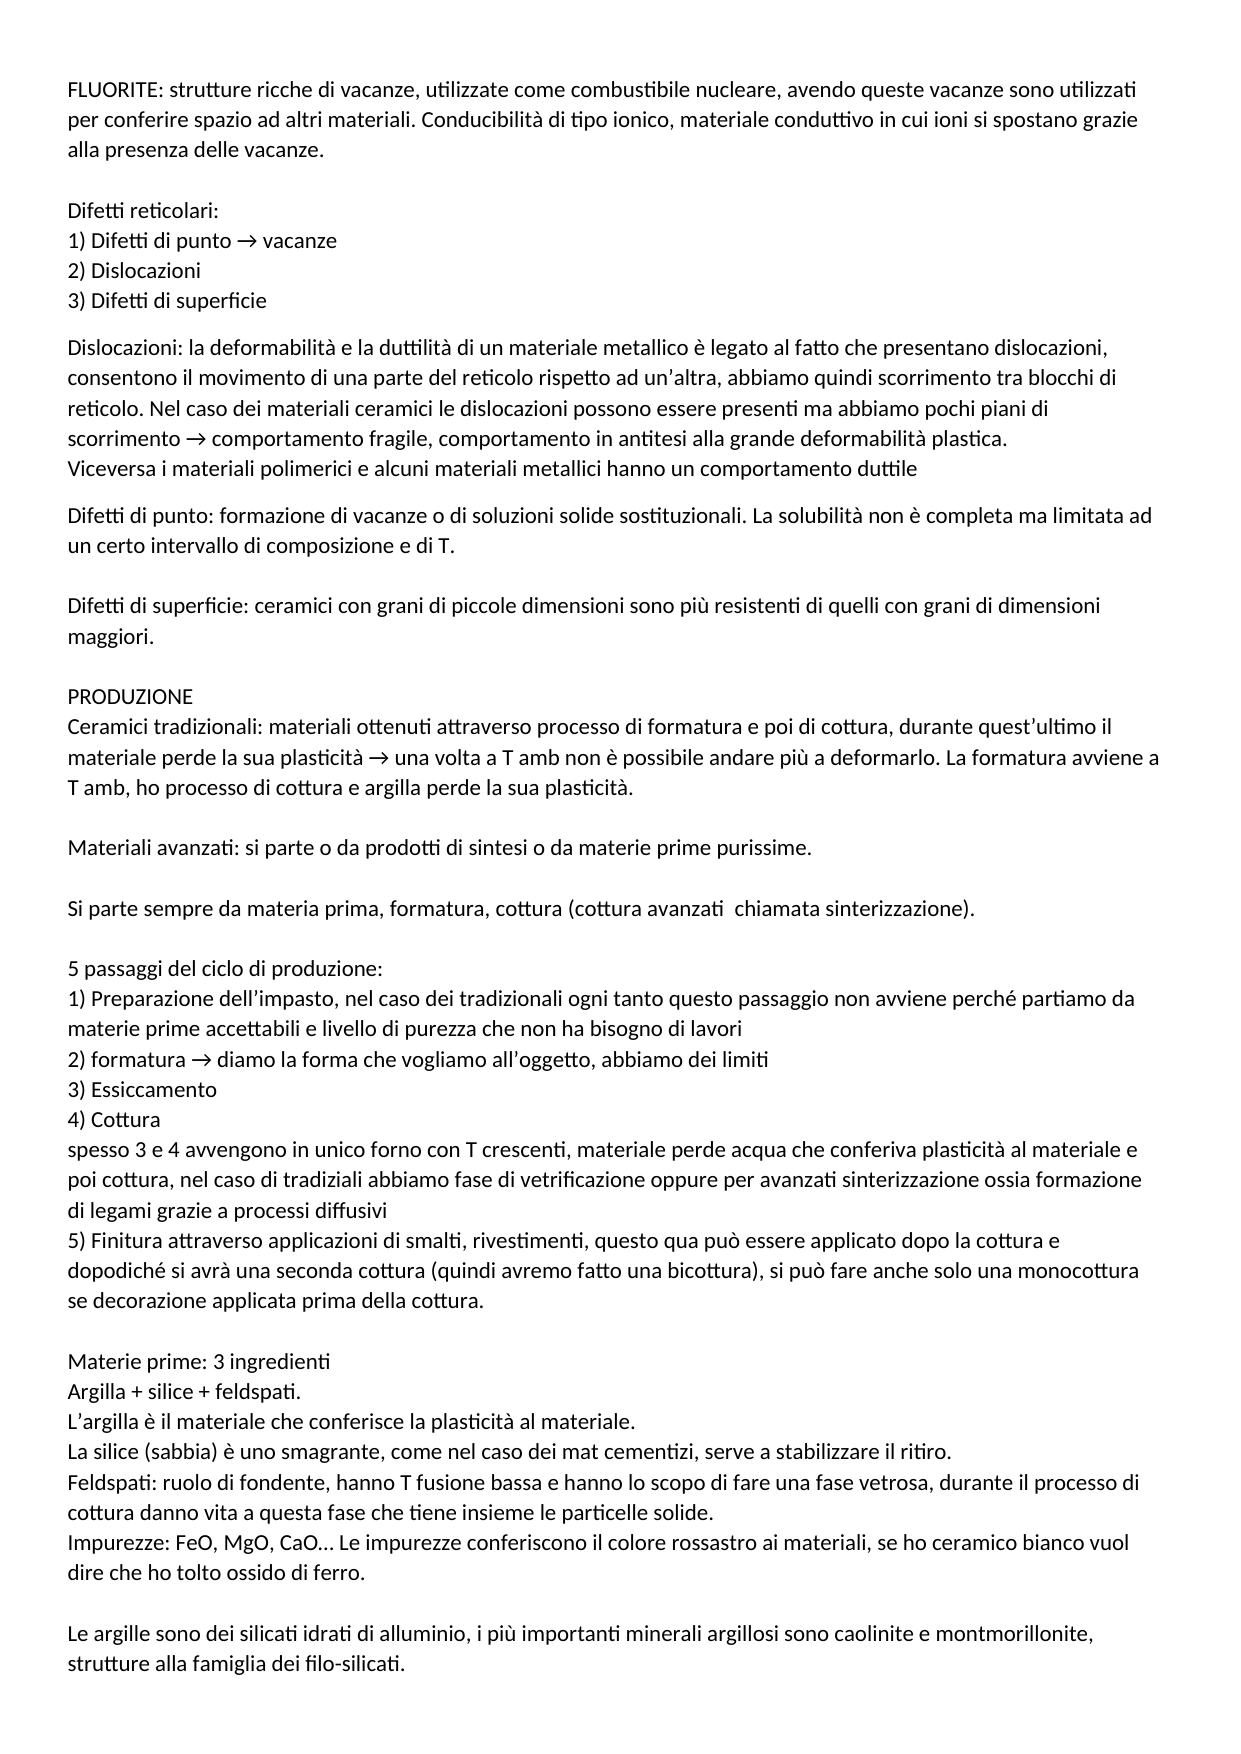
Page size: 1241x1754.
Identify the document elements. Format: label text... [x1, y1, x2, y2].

text Dislocazioni: la deformabilità e la duttilità di un materiale metallico è legato al fatto che presentano dislocazioni, consentono il movimento di una parte del reticolo rispetto ad un’altra, abbiamo quindi scorrimento tra blocchi di reticolo. Nel caso dei materiali ceramici le dislocazioni possono essere presenti ma abbiamo pochi piani di scorrimento → comportamento fragile, comportamento in antitesi alla grande deformabilità plastica. Viceversa i materiali polimerici e alcuni materiali metallici hanno un comportamento duttile [67, 333, 1165, 482]
text Difetti di punto: formazione di vacanze o di soluzioni solide sostituzionali. La solubilità non è completa ma limitata ad un certo intervallo di composizione e di T. Difetti di superficie: ceramici con grani di piccole dimensioni sono più resistenti di quelli con grani di dimensioni maggiori. PRODUZIONE Ceramici tradizionali: materiali ottenuti attraverso processo di formatura e poi di cottura, durante quest’ultimo il materiale perde la sua plasticità → una volta a T amb non è possibile andare più a deformarlo. La formatura avviene a T amb, ho processo di cottura e argilla perde la sua plasticità. Materiali avanzati: si parte o da prodotti di sintesi o da materie prime purissime. Si parte sempre da materia prima, formatura, cottura (cottura avanzati chiamata sinterizzazione). 5 passaggi del ciclo di produzione: 1) Preparazione dell’impasto, nel caso dei tradizionali ogni tanto questo passaggio non avviene perché partiamo da materie prime accettabili e livello di purezza che non ha bisogno di lavori 2) formatura → diamo la forma che vogliamo all’oggetto, abbiamo dei limiti 3) Essiccamento 4) Cottura spesso 3 e 4 avvengono in unico forno con T crescenti, materiale perde acqua che conferiva plasticità al materiale e poi cottura, nel caso di tradiziali abbiamo fase di vetrificazione oppure per avanzati sinterizzazione ossia formazione di legami grazie a processi diffusivi 5) Finitura attraverso applicazioni di smalti, rivestimenti, questo qua può essere applicato dopo la cottura e dopodiché si avrà una seconda cottura (quindi avremo fatto una bicottura), si può fare anche solo una monocottura se decorazione applicata prima della cottura. Materie prime: 3 ingredienti Argilla + silice + feldspati. L’argilla è il materiale che conferisce la plasticità al materiale. La silice (sabbia) è uno smagrante, come nel caso dei mat cementizi, serve a stabilizzare il ritiro. Feldspati: ruolo di fondente, hanno T fusione bassa e hanno lo scopo di fare una fase vetrosa, durante il processo di cottura danno vita a questa fase che tiene insieme le particelle solide. Impurezze: FeO, MgO, CaO… Le impurezze conferiscono il colore rossastro ai materiali, se ho ceramico bianco vuol dire che ho tolto ossido di ferro. Le argille sono dei silicati idrati di alluminio, i più importanti minerali argillosi sono caolinite e montmorillonite, strutture alla famiglia dei filo-silicati. [67, 501, 1165, 1677]
text FLUORITE: strutture ricche di vacanze, utilizzate come combustibile nucleare, avendo queste vacanze sono utilizzati per conferire spazio ad altri materiali. Conducibilità di tipo ionico, materiale conduttivo in cui ioni si spostano grazie alla presenza delle vacanze. Difetti reticolari: 1) Difetti di punto → vacanze 2) Dislocazioni 3) Difetti di superficie [67, 75, 1165, 314]
